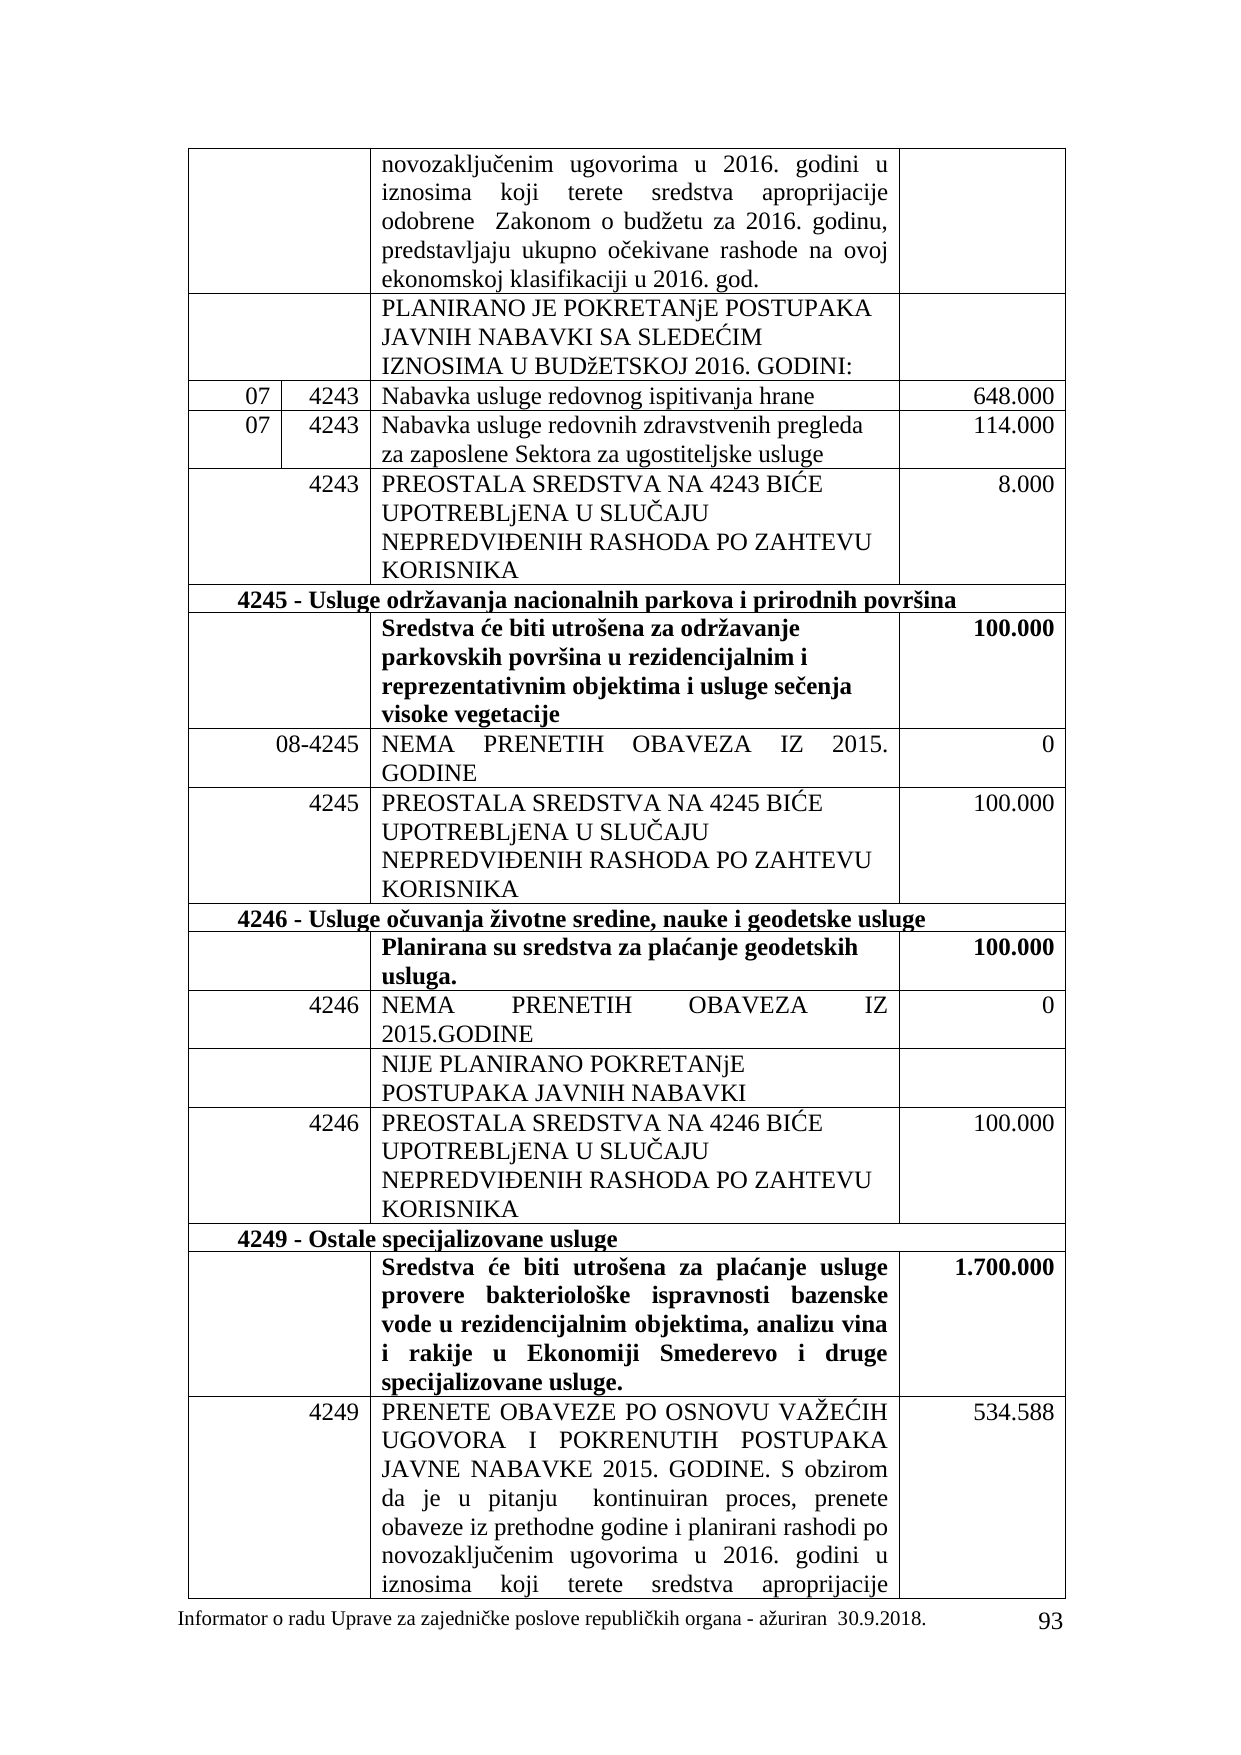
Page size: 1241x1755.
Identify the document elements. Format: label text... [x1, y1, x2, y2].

table_cell 4246 - Usluge očuvanja životne sredine, nauke i geodetske usluge [189, 904, 1065, 931]
table_cell 0 [900, 991, 1065, 1048]
table_cell Planirana su sredstva za plaćanje geodetskih usluga. [371, 932, 899, 989]
table_cell PREOSTALA SREDSTVA NA 4246 BIĆE UPOTREBLjENA U SLUČAJU NEPREDVIĐENIH RASHODA PO ZAHTEVU KORISNIKA [371, 1108, 899, 1223]
table_cell 08-4245 [189, 729, 370, 787]
table_cell 648.000 [900, 381, 1065, 409]
table_cell NIJE PLANIRANO POKRETANјE POSTUPAKA JAVNIH NABAVKI [371, 1049, 899, 1107]
table_cell 4246 [189, 991, 370, 1048]
table_cell 0 [900, 729, 1065, 787]
table_cell [189, 1252, 370, 1396]
table_cell Nabavka usluge redovnih zdravstvenih pregleda za zaposlene Sektora za ugostitelјske usluge [371, 411, 899, 468]
table_cell 4246 [189, 1108, 370, 1223]
table_cell 1.700.000 [900, 1252, 1065, 1396]
table_cell 4249 [189, 1397, 370, 1598]
table_cell 4243 [189, 469, 370, 584]
table_cell [189, 613, 370, 728]
table_cell NEMA PRENETIH OBAVEZA IZ 2015.GODINE [371, 991, 899, 1048]
table_cell 100.000 [900, 932, 1065, 989]
table_cell Sredstva će biti utrošena za održavanje parkovskih površina u rezidencijalnim i reprezentativnim objektima i usluge sečenja visoke vegetacije [371, 613, 899, 728]
table_cell PREOSTALA SREDSTVA NA 4243 BIĆE UPOTREBLjENA U SLUČAJU NEPREDVIĐENIH RASHODA PO ZAHTEVU KORISNIKA [371, 469, 899, 584]
table_cell 100.000 [900, 788, 1065, 903]
table_cell 4243 [282, 381, 370, 409]
table_cell PREOSTALA SREDSTVA NA 4245 BIĆE UPOTREBLjENA U SLUČAJU NEPREDVIĐENIH RASHODA PO ZAHTEVU KORISNIKA [371, 788, 899, 903]
table_cell [189, 932, 370, 989]
table_cell [189, 149, 370, 292]
table_cell 4243 [282, 411, 370, 468]
table_cell 4249 - Ostale specijalizovane usluge [189, 1224, 1065, 1251]
table_cell [189, 294, 370, 380]
table_cell PLANIRANO JE POKRETANјE POSTUPAKA JAVNIH NABAVKI SA SLEDEĆIM IZNOSIMA U BUDžETSKOJ 2016. GODINI: [371, 294, 899, 380]
table_cell Sredstva će biti utrošena za plaćanje usluge provere bakteriološke ispravnosti bazenske vode u rezidencijalnim objektima, analizu vina i rakije u Ekonomiji Smederevo i druge specijalizovane usluge. [371, 1252, 899, 1396]
table_cell 114.000 [900, 411, 1065, 468]
table_cell 07 [189, 411, 281, 468]
table_cell 8.000 [900, 469, 1065, 584]
table_cell [900, 1049, 1065, 1107]
table_cell NEMA PRENETIH OBAVEZA IZ 2015. GODINE [371, 729, 899, 787]
table_cell 4245 - Usluge održavanja nacionalnih parkova i prirodnih površina [189, 585, 1065, 612]
table_cell [189, 1049, 370, 1107]
table_cell [900, 294, 1065, 380]
table_cell 07 [189, 381, 281, 409]
table_cell 100.000 [900, 613, 1065, 728]
table_cell 100.000 [900, 1108, 1065, 1223]
table_cell 534.588 [900, 1397, 1065, 1598]
table_cell 4245 [189, 788, 370, 903]
table_cell Nabavka usluge redovnog ispitivanja hrane [371, 381, 899, 409]
table_cell PRENETE OBAVEZE PO OSNOVU VAŽEĆIH UGOVORA I POKRENUTIH POSTUPAKA JAVNE NABAVKE 2015. GODINE. S obzirom da je u pitanju kontinuiran proces, prenete obaveze iz prethodne godine i planirani rashodi po novozaklјučenim ugovorima u 2016. godini u iznosima koji terete sredstva aproprijacije [371, 1397, 899, 1598]
table_cell novozaklјučenim ugovorima u 2016. godini u iznosima koji terete sredstva aproprijacije odobrene Zakonom o budžetu za 2016. godinu, predstavlјaju ukupno očekivane rashode na ovoj ekonomskoj klasifikaciji u 2016. god. [371, 149, 899, 292]
table_cell [900, 149, 1065, 292]
